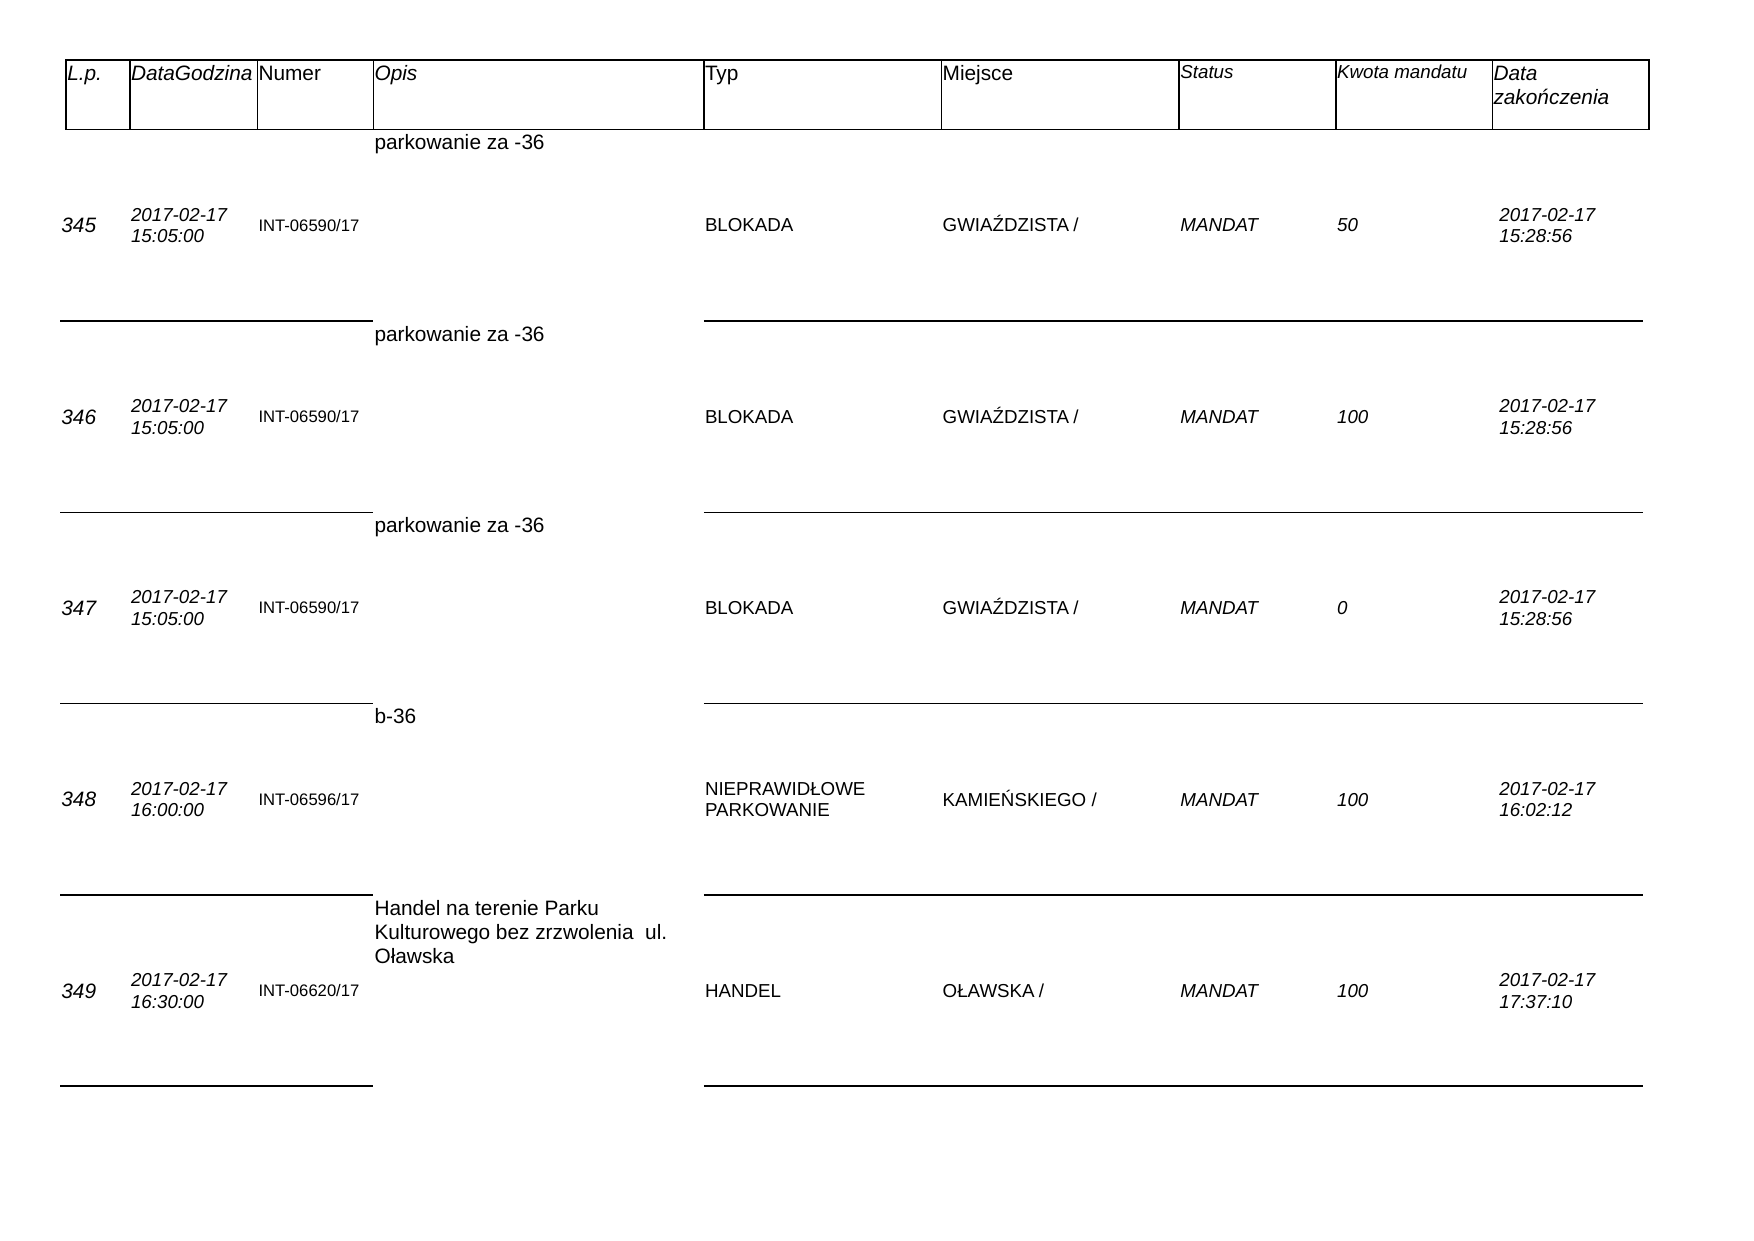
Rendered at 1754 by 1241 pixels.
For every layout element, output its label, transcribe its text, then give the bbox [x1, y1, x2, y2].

table_cell KAMIEŃSKIEGO / [941, 704, 1179, 894]
table_cell 50 [1336, 130, 1498, 320]
table_cell 0 [1336, 513, 1498, 703]
table_header Kwota mandatu [1337, 61, 1492, 129]
table_header Numer [258, 61, 373, 129]
table_header [60, 59, 65, 129]
table_cell [1643, 320, 1649, 511]
table_cell 349 [60, 896, 130, 1085]
table_cell BLOKADA [704, 322, 941, 511]
table_cell MANDAT [1179, 130, 1336, 320]
table_header Miejsce [942, 61, 1178, 129]
table_cell NIEPRAWIDŁOWE PARKOWANIE [704, 704, 941, 894]
table_cell parkowanie za -36 [373, 511, 704, 703]
table_cell 347 [60, 513, 130, 703]
table_cell MANDAT [1179, 513, 1336, 703]
table_cell [1643, 511, 1649, 703]
table_cell BLOKADA [704, 130, 941, 320]
table_cell MANDAT [1179, 704, 1336, 894]
table_cell 2017-02-17 16:30:00 [130, 896, 257, 1085]
table_cell Handel na terenie Parku Kulturowego bez zrzwolenia ul. Oławska [373, 894, 704, 1085]
table_header L.p. [67, 61, 129, 129]
table_cell INT-06590/17 [257, 513, 373, 703]
table_cell 2017-02-17 17:37:10 [1498, 896, 1643, 1085]
table_cell GWIAŹDZISTA / [941, 322, 1179, 511]
table_cell BLOKADA [704, 513, 941, 703]
table_header Typ [705, 61, 941, 129]
table_cell 100 [1336, 322, 1498, 511]
table_cell 346 [60, 322, 130, 511]
table_header DataGodzina [131, 61, 257, 129]
table_cell OŁAWSKA / [941, 896, 1179, 1085]
table_cell 2017-02-17 16:02:12 [1498, 704, 1643, 894]
table_cell 2017-02-17 15:28:56 [1498, 130, 1643, 320]
table_cell GWIAŹDZISTA / [941, 513, 1179, 703]
table_cell 100 [1336, 704, 1498, 894]
table_cell INT-06620/17 [257, 896, 373, 1085]
table_cell 100 [1336, 896, 1498, 1085]
table_cell 2017-02-17 15:28:56 [1498, 513, 1643, 703]
table_cell [1643, 894, 1649, 1085]
table_cell b-36 [373, 703, 704, 894]
table_cell HANDEL [704, 896, 941, 1085]
table_cell 2017-02-17 15:05:00 [130, 513, 257, 703]
table_cell INT-06590/17 [257, 322, 373, 511]
table_cell 2017-02-17 16:00:00 [130, 704, 257, 894]
table_cell [1643, 130, 1649, 320]
table_cell 2017-02-17 15:05:00 [130, 322, 257, 511]
table_header Data zakończenia [1493, 61, 1648, 129]
table_cell 345 [60, 129, 130, 320]
table_cell [1643, 703, 1649, 894]
table_cell parkowanie za -36 [373, 130, 704, 320]
table_cell GWIAŹDZISTA / [941, 130, 1179, 320]
table_cell 348 [60, 704, 130, 894]
table_cell INT-06590/17 [257, 130, 373, 320]
table_cell INT-06596/17 [257, 704, 373, 894]
table_header Status [1180, 61, 1335, 129]
table_cell 2017-02-17 15:28:56 [1498, 322, 1643, 511]
table_cell 2017-02-17 15:05:00 [130, 130, 257, 320]
table_cell MANDAT [1179, 322, 1336, 511]
table_cell MANDAT [1179, 896, 1336, 1085]
table_header Opis [374, 61, 703, 129]
table_cell parkowanie za -36 [373, 320, 704, 511]
